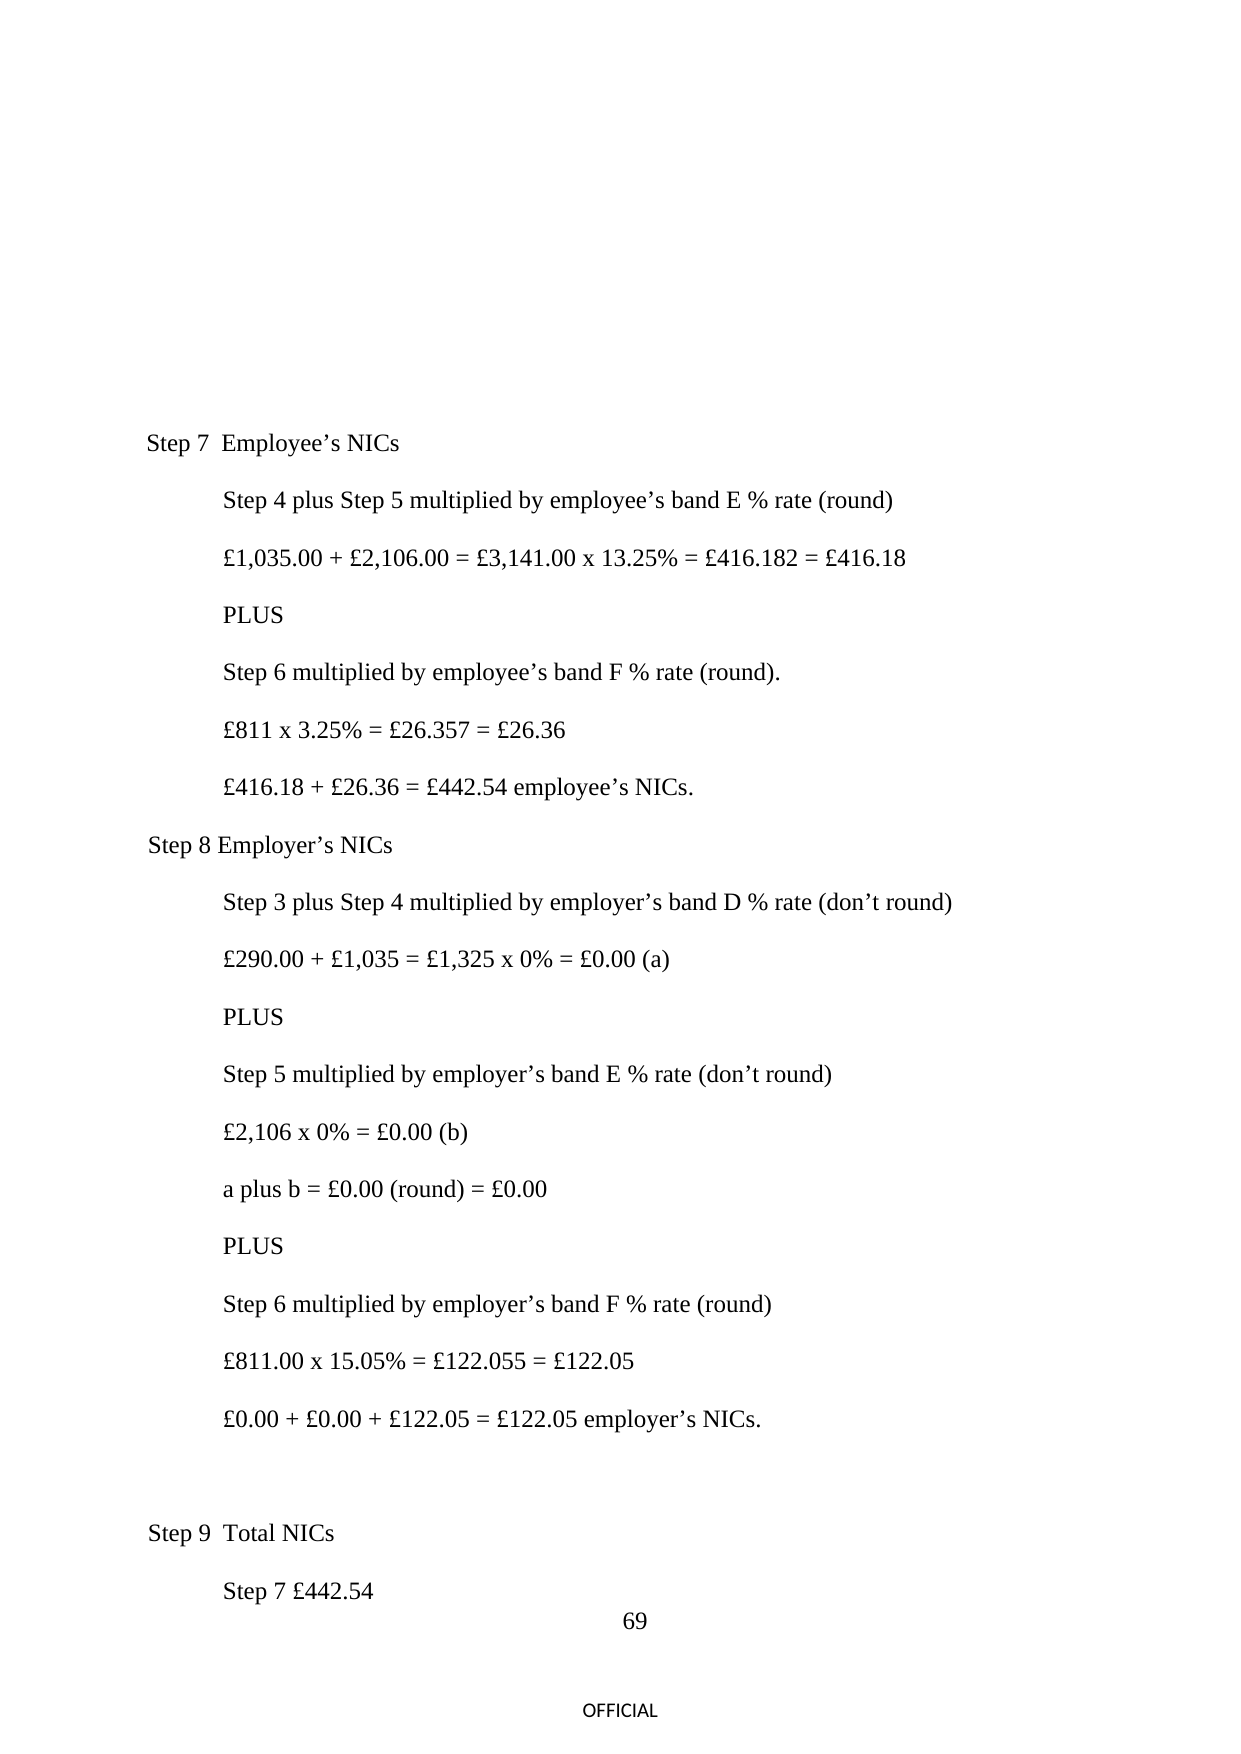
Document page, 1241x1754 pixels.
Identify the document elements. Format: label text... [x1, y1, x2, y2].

text Step 7 Employee’s NICs [146, 428, 1124, 457]
text £2,106 x 0% = £0.00 (b) [148, 1117, 1124, 1145]
text £1,035.00 + £2,106.00 = £3,141.00 x 13.25% = £416.182 = £416.18 [146, 543, 1124, 571]
text PLUS [148, 1002, 1124, 1031]
text Step 6 multiplied by employee’s band F % rate (round). [146, 657, 1124, 686]
text £0.00 + £0.00 + £122.05 = £122.05 employer’s NICs. [148, 1404, 1124, 1432]
text £811.00 x 15.05% = £122.055 = £122.05 [148, 1346, 1124, 1375]
text £811 x 3.25% = £26.357 = £26.36 [146, 715, 1124, 744]
text Step 9 Total NICs [148, 1518, 1124, 1547]
text £290.00 + £1,035 = £1,325 x 0% = £0.00 (a) [148, 944, 1124, 973]
text Step 6 multiplied by employer’s band F % rate (round) [148, 1289, 1124, 1318]
text Step 5 multiplied by employer’s band E % rate (don’t round) [148, 1059, 1124, 1088]
text Step 3 plus Step 4 multiplied by employer’s band D % rate (don’t round) [148, 887, 1124, 916]
text PLUS [146, 600, 1124, 629]
text Step 7 £442.54 [148, 1576, 1124, 1604]
text Step 4 plus Step 5 multiplied by employee’s band E % rate (round) [146, 485, 1124, 514]
text PLUS [148, 1231, 1124, 1260]
text a plus b = £0.00 (round) = £0.00 [148, 1174, 1124, 1203]
text £416.18 + £26.36 = £442.54 employee’s NICs. [146, 772, 1124, 801]
text Step 8 Employer’s NICs [148, 830, 1124, 858]
